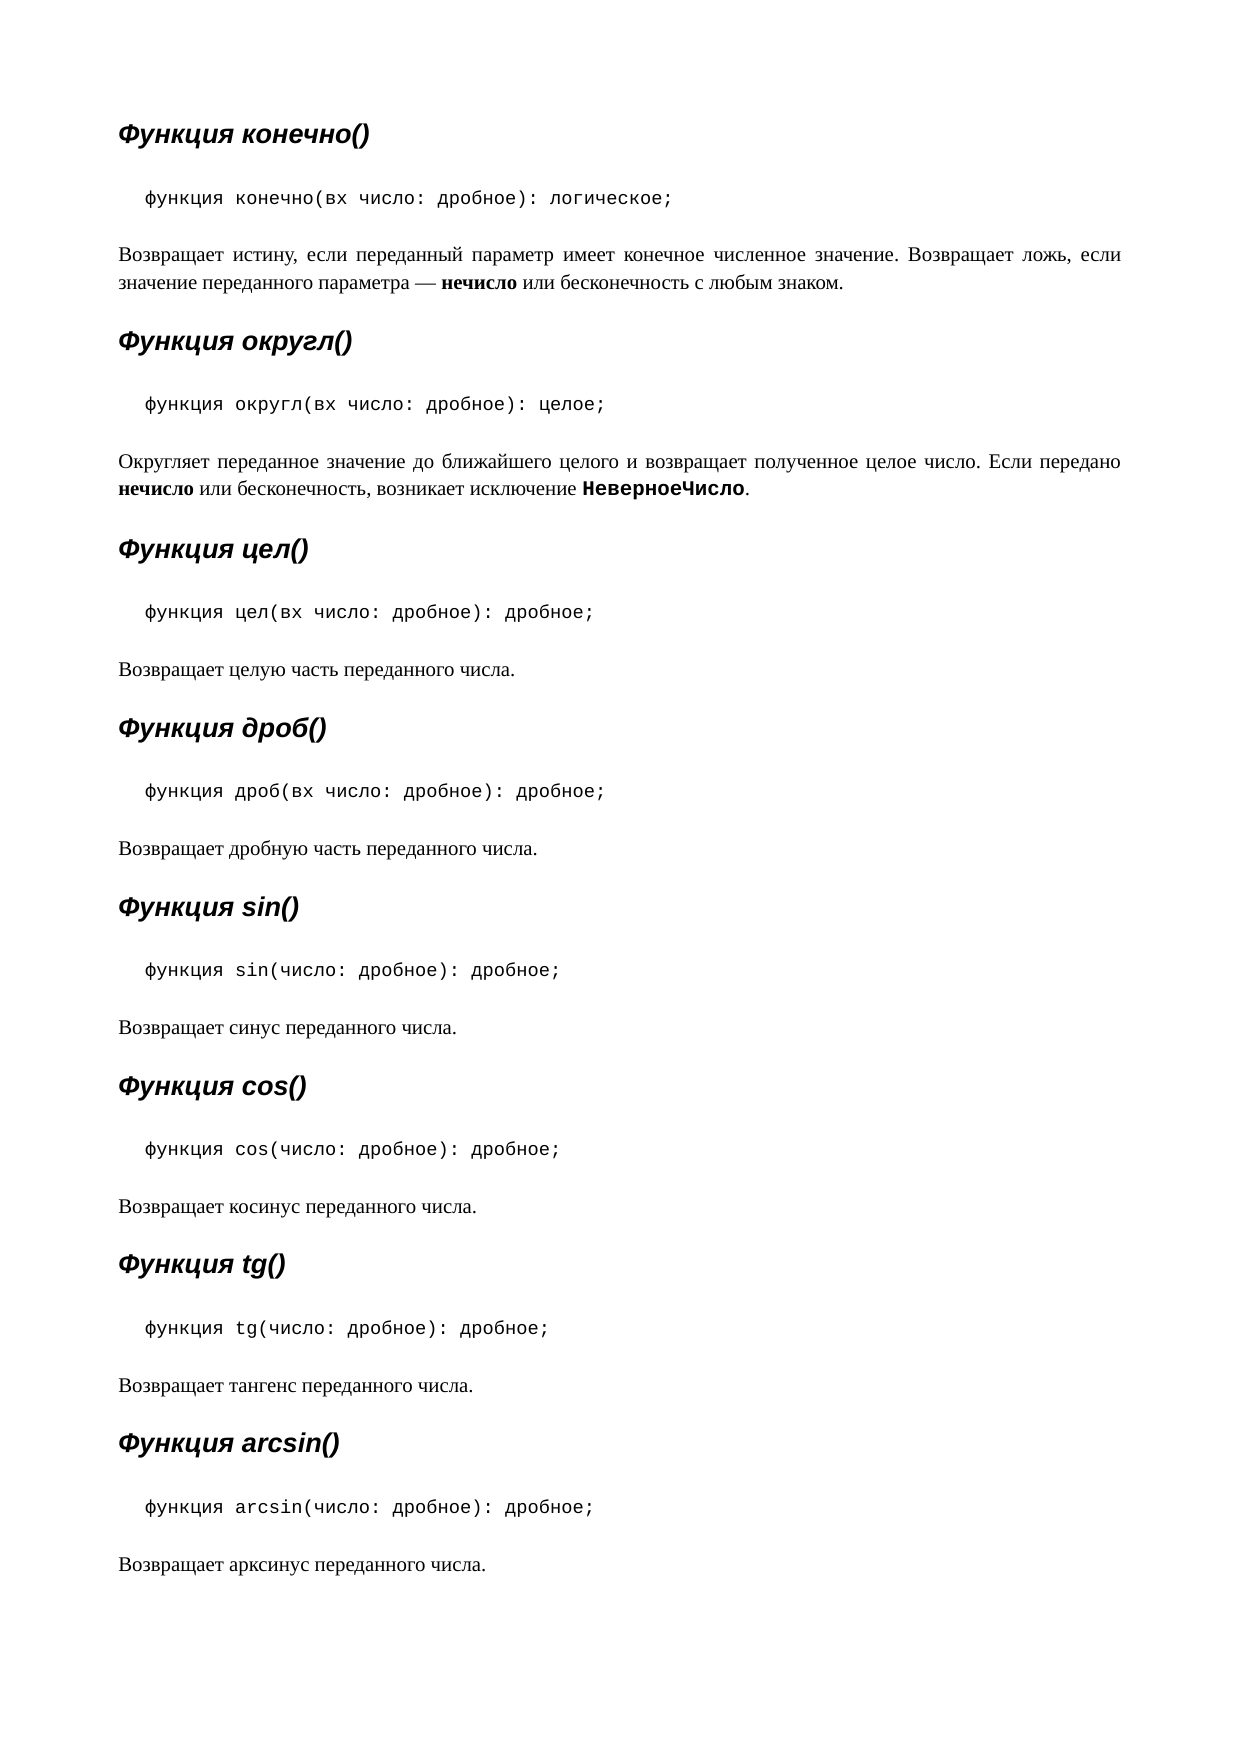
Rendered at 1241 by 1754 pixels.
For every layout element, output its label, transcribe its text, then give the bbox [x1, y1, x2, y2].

text функция цел(вх число: дробное): дробное; [136, 594, 1104, 633]
text функция дроб(вх число: дробное): дробное; [136, 773, 1104, 812]
subtitle Функция sin() [118, 891, 1122, 922]
text Возвращает целую часть переданного числа. [118, 657, 1122, 681]
subtitle Функция цел() [118, 533, 1122, 564]
subtitle Функция конечно() [118, 118, 1122, 149]
subtitle Функция дроб() [118, 712, 1122, 743]
text Возвращает истину, если переданный параметр имеет конечное численное значение. Возвращает ложь, если значение переданного параметра — нечисло или бесконечность с любым знаком. [118, 242, 1122, 294]
subtitle Функция округл() [118, 324, 1122, 356]
subtitle Функция tg() [118, 1248, 1122, 1280]
text Возвращает арксинус переданного числа. [118, 1551, 1122, 1576]
subtitle Функция arcsin() [118, 1427, 1122, 1458]
text функция arcsin(число: дробное): дробное; [136, 1489, 1104, 1528]
text Возвращает тангенс переданного числа. [118, 1373, 1122, 1397]
text функция cos(число: дробное): дробное; [136, 1131, 1104, 1170]
text функция округл(вх число: дробное): целое; [136, 386, 1104, 425]
text Возвращает синус переданного числа. [118, 1015, 1122, 1039]
text функция конечно(вх число: дробное): логическое; [136, 179, 1104, 218]
subtitle Функция cos() [118, 1069, 1122, 1101]
text Возвращает дробную часть переданного числа. [118, 836, 1122, 860]
text Округляет переданное значение до ближайшего целого и возвращает полученное целое число. Если передано нечисло или бесконечность, возникает исключение НеверноеЧисло. [118, 449, 1122, 502]
text функция tg(число: дробное): дробное; [136, 1310, 1104, 1349]
text Возвращает косинус переданного числа. [118, 1194, 1122, 1218]
text функция sin(число: дробное): дробное; [136, 952, 1104, 991]
